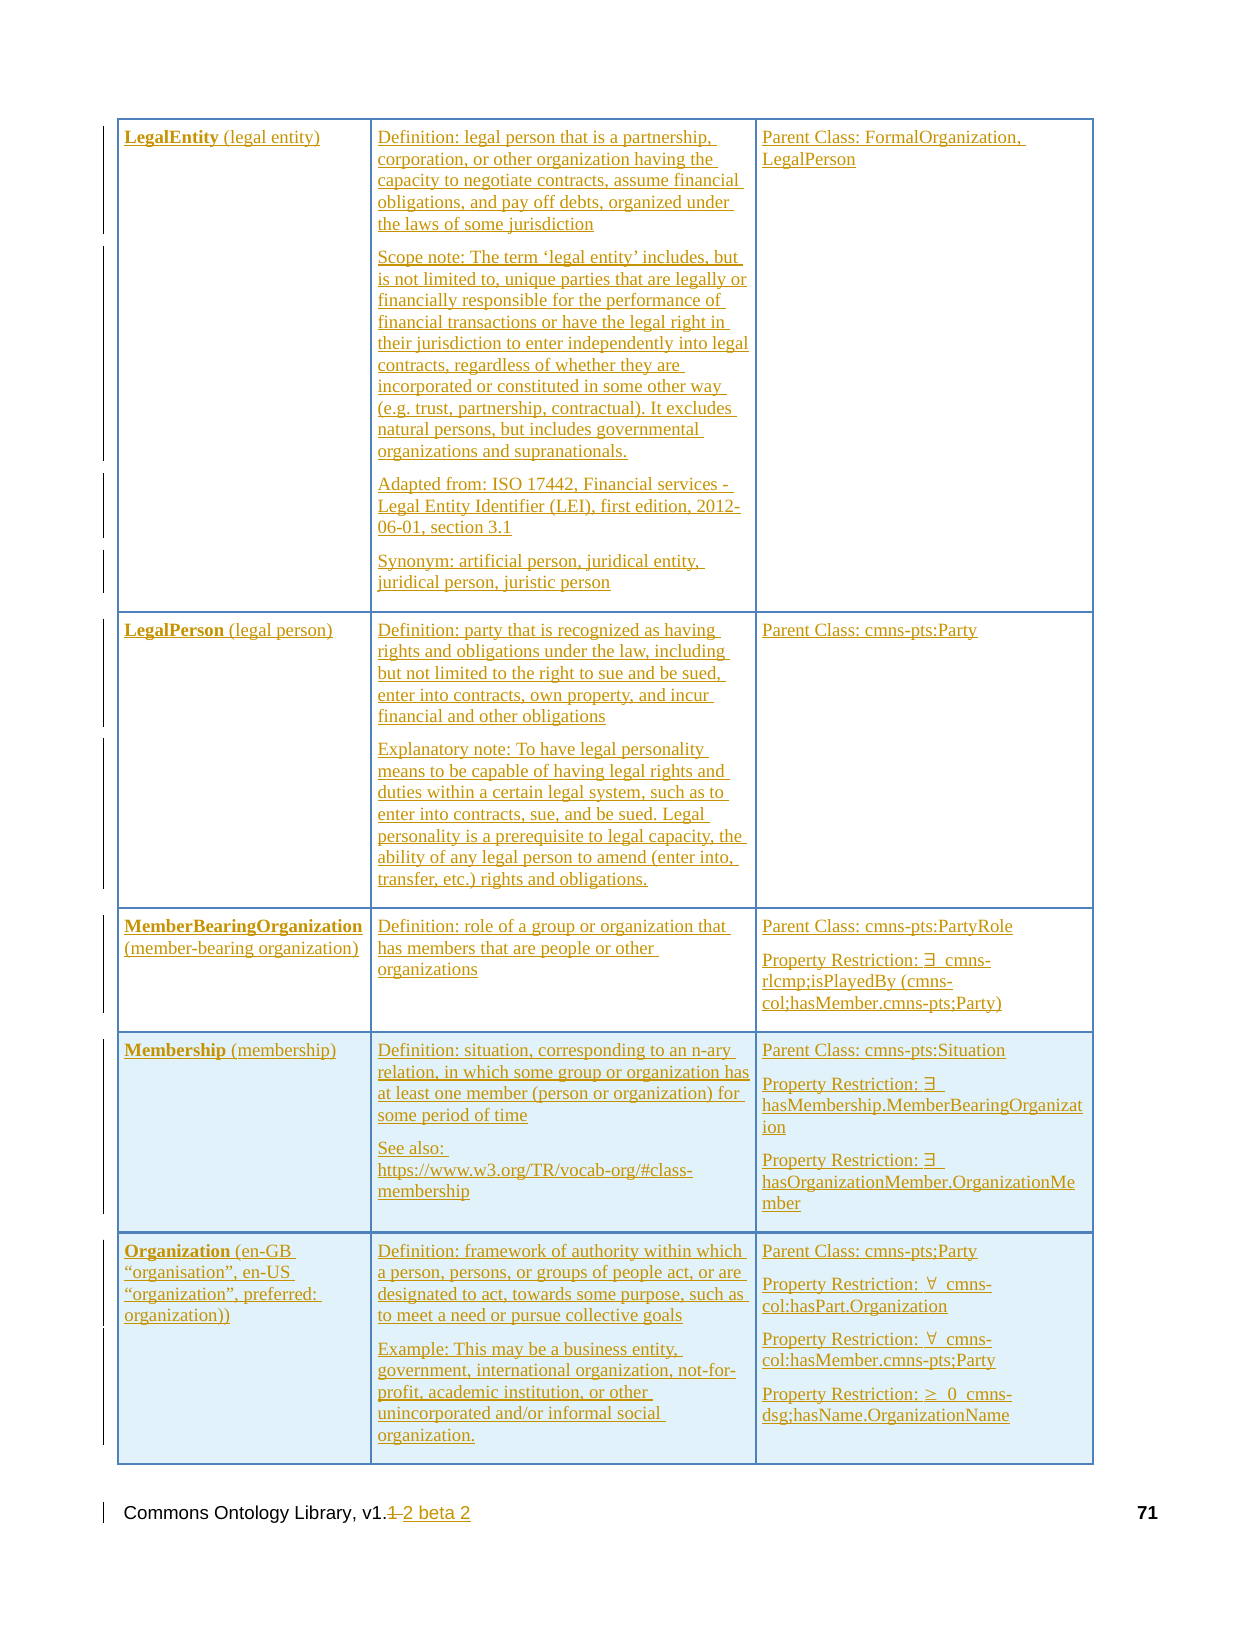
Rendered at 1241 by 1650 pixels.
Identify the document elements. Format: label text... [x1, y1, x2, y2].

table_cell Parent Class: FormalOrganization, LegalPerson [757, 120, 1092, 611]
table_cell LegalEntity (legal entity) [119, 120, 370, 611]
table_cell Definition: party that is recognized as having rights and obligations under the law, including but not limited to the right to sue and be sued, enter into contracts, own property, and incur financial and other obligations Explanatory note: To have legal personality means to be capable of having legal rights and duties within a certain legal system, such as to enter into contracts, sue, and be sued. Legal personality is a prerequisite to legal capacity, the ability of any legal person to amend (enter into, transfer, etc.) rights and obligations. [372, 613, 755, 907]
table_cell MemberBearingOrganization (member-bearing organization) [119, 909, 370, 1031]
table_cell Definition: legal person that is a partnership, corporation, or other organization having the capacity to negotiate contracts, assume financial obligations, and pay off debts, organized under the laws of some jurisdiction Scope note: The term ‘legal entity’ includes, but is not limited to, unique parties that are legally or financially responsible for the performance of financial transactions or have the legal right in their jurisdiction to enter independently into legal contracts, regardless of whether they are incorporated or constituted in some other way (e.g. trust, partnership, contractual). It excludes natural persons, but includes governmental organizations and supranationals. Adapted from: ISO 17442, Financial services - Legal Entity Identifier (LEI), first edition, 2012-06-01, section 3.1 Synonym: artificial person, juridical entity, juridical person, juristic person [372, 120, 755, 611]
table_cell LegalPerson (legal person) [119, 613, 370, 907]
table_cell Parent Class: cmns-pts:Party [757, 613, 1092, 907]
table_cell Parent Class: cmns-pts:PartyRole Property Restriction:  cmns-rlcmp;isPlayedBy (cmns-col;hasMember.cmns-pts;Party) [757, 909, 1092, 1031]
table_cell Definition: role of a group or organization that has members that are people or other organizations [372, 909, 755, 1031]
